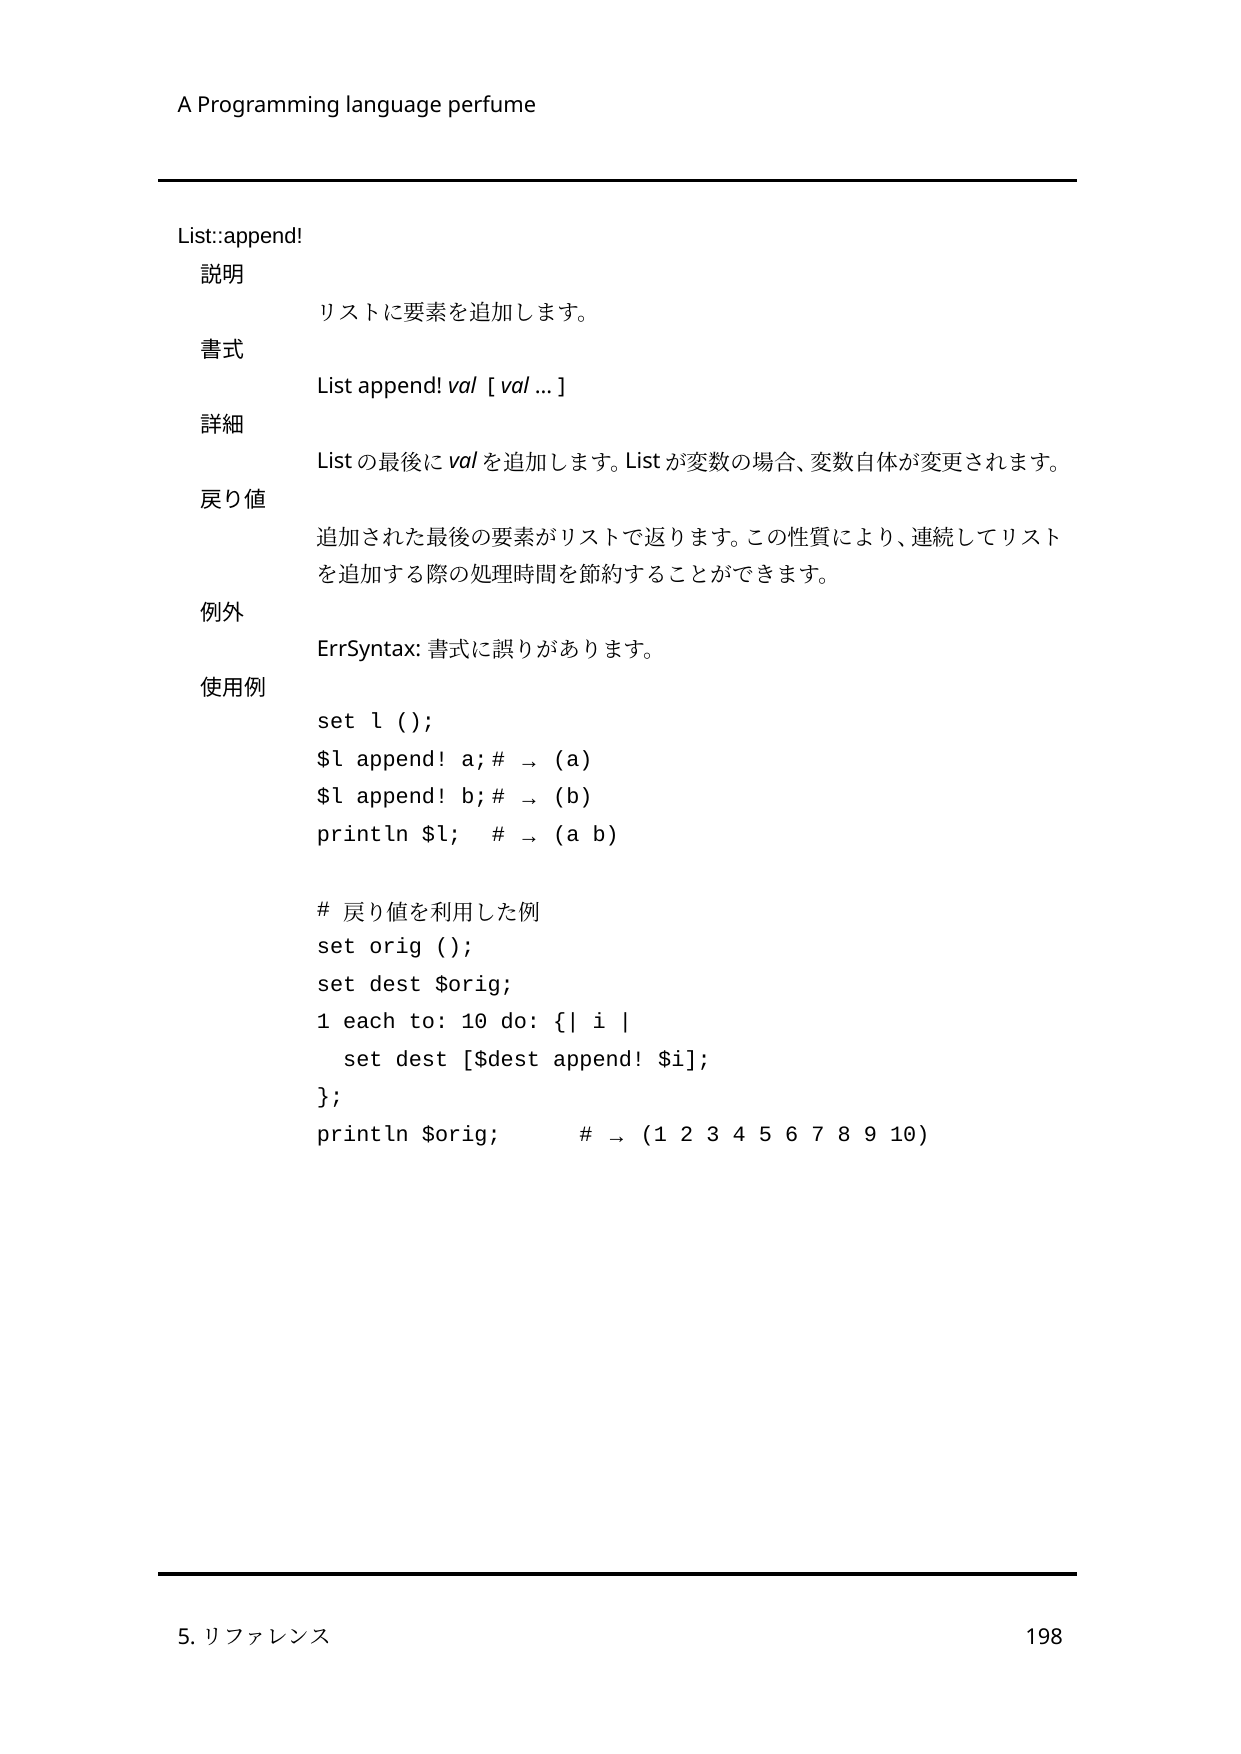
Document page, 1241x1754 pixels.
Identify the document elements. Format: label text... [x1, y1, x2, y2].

table_cell ErrSyntax: 書式に誤りがあります。 [317, 592, 1063, 667]
table_cell 書式 [200, 329, 317, 404]
table_cell 使用例 [200, 667, 317, 1154]
table_cell 例外 [200, 592, 317, 667]
table_cell List append! val [ val ... ] [317, 329, 1063, 404]
table_cell set l (); $l append! a; # → (a) $l append! b; # → (b) println $l; # → (a b) # 戻り値を利用した例 set orig (); set dest $orig; 1 each to: 10 do: {| i | set dest [$dest append! $i]; }; println $orig; # → (1 2 3 4 5 6 7 8 9 10) [317, 667, 1063, 1154]
table_cell 戻り値 [200, 479, 317, 592]
table_cell Listの最後にvalを追加します。Listが変数の場合、変数自体が変更されます。 [317, 404, 1063, 479]
table_cell 詳細 [200, 404, 317, 479]
table_header 説明 [200, 254, 317, 329]
table_cell 追加された最後の要素がリストで返ります。この性質により、連続してリストを追加する際の処理時間を節約することができます。 [317, 479, 1063, 592]
subtitle List::append! [177, 217, 1063, 254]
table_header リストに要素を追加します。 [317, 254, 1063, 329]
